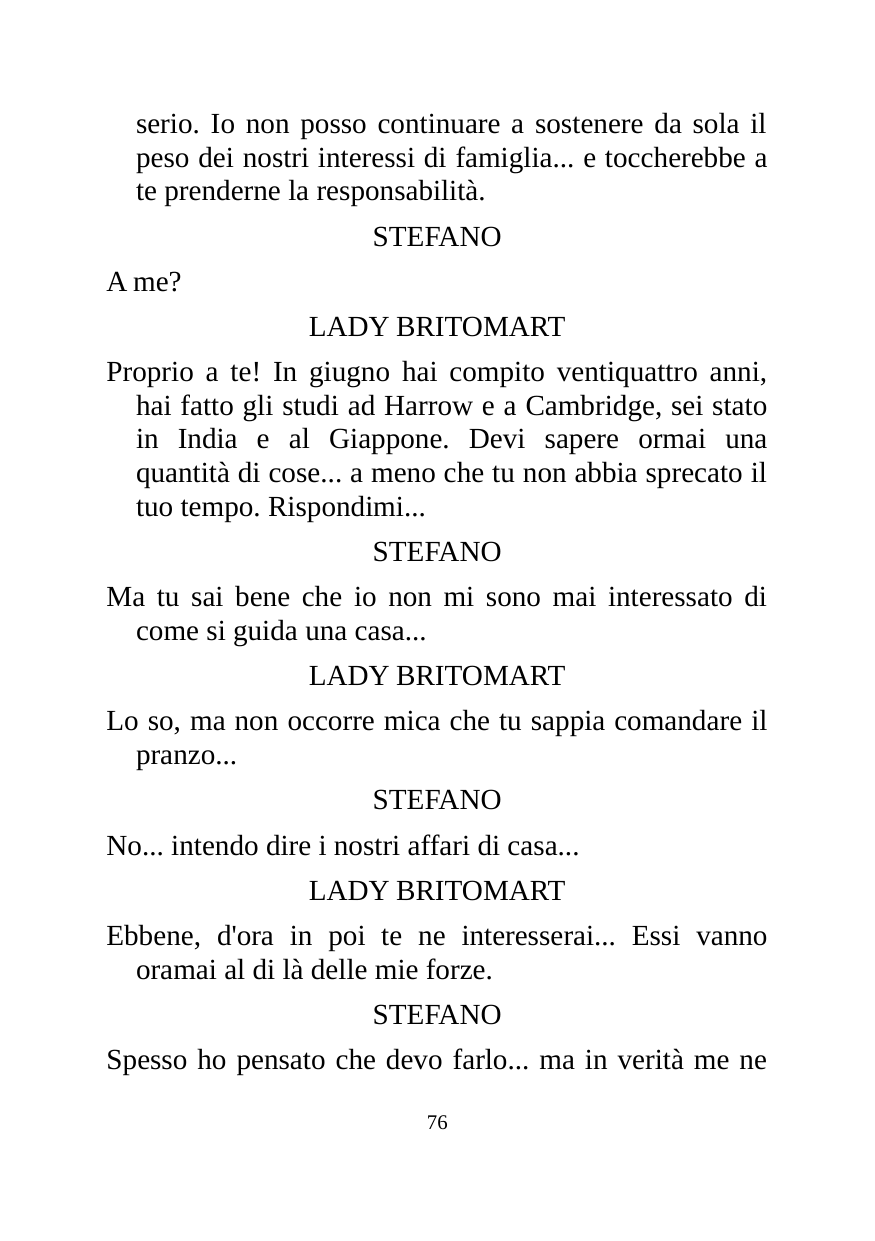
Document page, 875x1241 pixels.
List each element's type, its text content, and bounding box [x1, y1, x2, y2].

text Proprio a te! In giugno hai compito ventiquattro anni, hai fatto gli studi ad Harrow e a Cambridge, sei stato in India e al Giappone. Devi sapere ormai una quantità di cose... a meno che tu non abbia sprecato il tuo tempo. Rispondimi... [106, 354, 768, 522]
text STEFANO [106, 534, 768, 568]
text STEFANO [106, 997, 768, 1031]
text LADY BRITOMART [106, 873, 768, 907]
text Spesso ho pensato che devo farlo... ma in verità me ne [106, 1042, 768, 1076]
text Ma tu sai bene che io non mi sono mai interessato di come si guida una casa... [106, 579, 768, 646]
text LADY BRITOMART [106, 658, 768, 692]
text Ebbene, d'ora in poi te ne interesserai... Essi vanno oramai al di là delle mie forze. [106, 918, 768, 985]
text serio. Io non posso continuare a sostenere da sola il peso dei nostri interessi di famiglia... e toccherebbe a te prenderne la responsabilità. [106, 106, 768, 207]
text LADY BRITOMART [106, 309, 768, 343]
text A me? [106, 264, 768, 297]
text Lo so, ma non occorre mica che tu sappia comandare il pranzo... [106, 703, 768, 771]
text No... intendo dire i nostri affari di casa... [106, 828, 768, 861]
text STEFANO [106, 219, 768, 252]
text STEFANO [106, 782, 768, 816]
